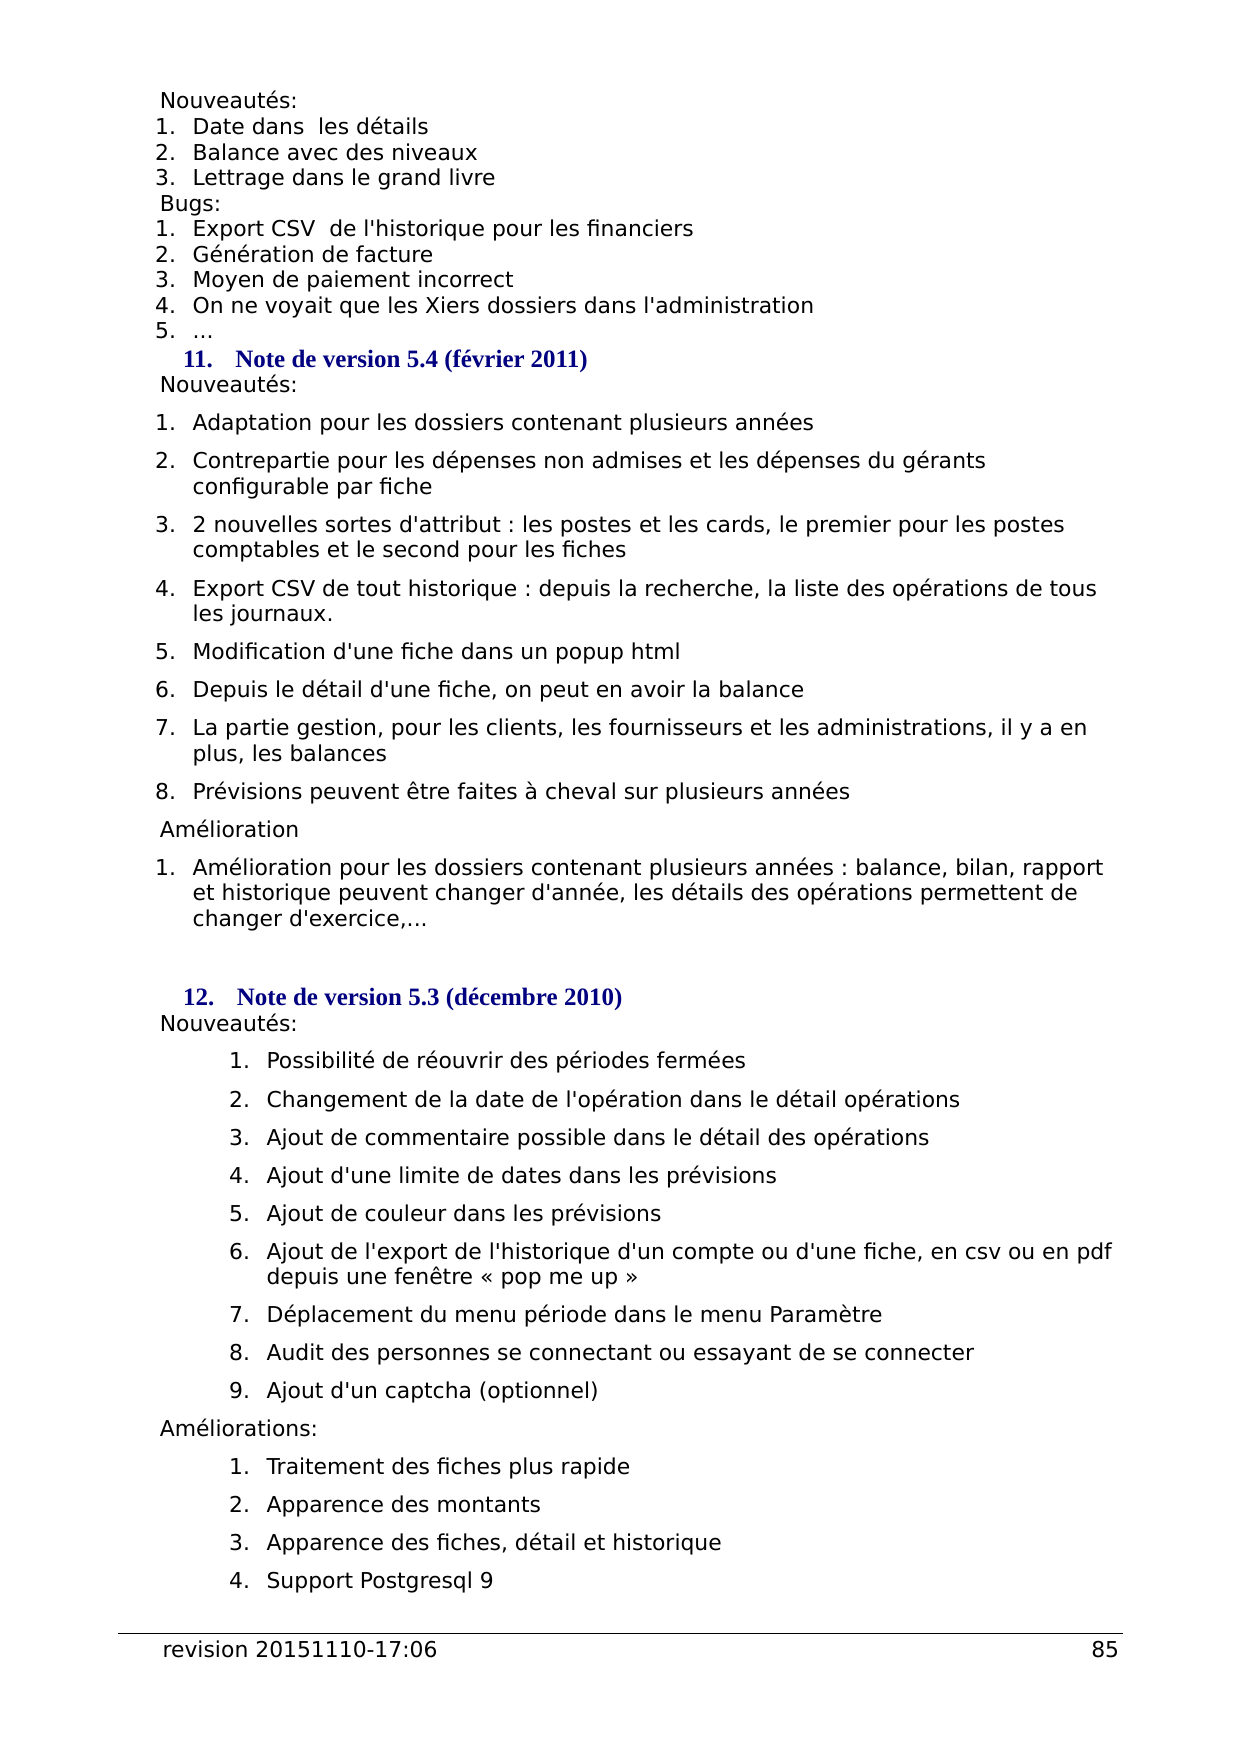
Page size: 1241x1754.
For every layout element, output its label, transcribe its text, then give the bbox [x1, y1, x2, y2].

list La partie gestion, pour les clients, les fournisseurs et les administrations, il y a en plus, les balances [155, 715, 1123, 766]
list Depuis le détail d'une fiche, on peut en avoir la balance [155, 677, 1123, 703]
list Ajout d'un captcha (optionnel) [229, 1378, 1123, 1404]
text Bugs: [159, 191, 1123, 216]
list Moyen de paiement incorrect [155, 267, 1123, 293]
list Contrepartie pour les dépenses non admises et les dépenses du gérants configurable par fiche [155, 448, 1123, 499]
text Nouveautés: [159, 1011, 1123, 1036]
list Traitement des fiches plus rapide [229, 1454, 1123, 1480]
list Audit des personnes se connectant ou essayant de se connecter [229, 1340, 1123, 1366]
list 2 nouvelles sortes d'attribut : les postes et les cards, le premier pour les postes comptables et le second pour les fiches [155, 512, 1123, 563]
list Amélioration pour les dossiers contenant plusieurs années : balance, bilan, rapport et historique peuvent changer d'année, les détails des opérations permettent de changer d'exercice,... [155, 855, 1123, 931]
list Ajout de commentaire possible dans le détail des opérations [229, 1125, 1123, 1150]
list Génération de facture [155, 242, 1123, 267]
text Nouveautés: [159, 88, 1123, 114]
list Ajout de l'export de l'historique d'un compte ou d'une fiche, en csv ou en pdf depuis une fenêtre « pop me up » [229, 1239, 1123, 1290]
list Possibilité de réouvrir des périodes fermées [229, 1049, 1123, 1074]
list Ajout d'une limite de dates dans les prévisions [229, 1163, 1123, 1188]
list Lettrage dans le grand livre [155, 165, 1123, 191]
text Améliorations: [159, 1416, 1123, 1442]
list Adaptation pour les dossiers contenant plusieurs années [155, 411, 1123, 436]
list Changement de la date de l'opération dans le détail opérations [229, 1087, 1123, 1112]
list Export CSV de tout historique : depuis la recherche, la liste des opérations de tous les journaux. [155, 576, 1123, 627]
list Prévisions peuvent être faites à cheval sur plusieurs années [155, 779, 1123, 804]
list Export CSV de l'historique pour les financiers [155, 216, 1123, 242]
list Support Postgresql 9 [229, 1568, 1123, 1594]
list On ne voyait que les Xiers dossiers dans l'administration [155, 293, 1123, 318]
text Nouveautés: [159, 372, 1123, 398]
list Modification d'une fiche dans un popup html [155, 639, 1123, 665]
list Apparence des fiches, détail et historique [229, 1530, 1123, 1556]
list ... [155, 318, 1123, 344]
list Déplacement du menu période dans le menu Paramètre [229, 1302, 1123, 1328]
subtitle Note de version 5.3 (décembre 2010) [177, 982, 1123, 1011]
subtitle Note de version 5.4 (février 2011) [177, 344, 1123, 372]
text Amélioration [159, 817, 1123, 842]
list Date dans les détails [155, 114, 1123, 139]
list Balance avec des niveaux [155, 139, 1123, 165]
list Apparence des montants [229, 1492, 1123, 1518]
list Ajout de couleur dans les prévisions [229, 1201, 1123, 1226]
